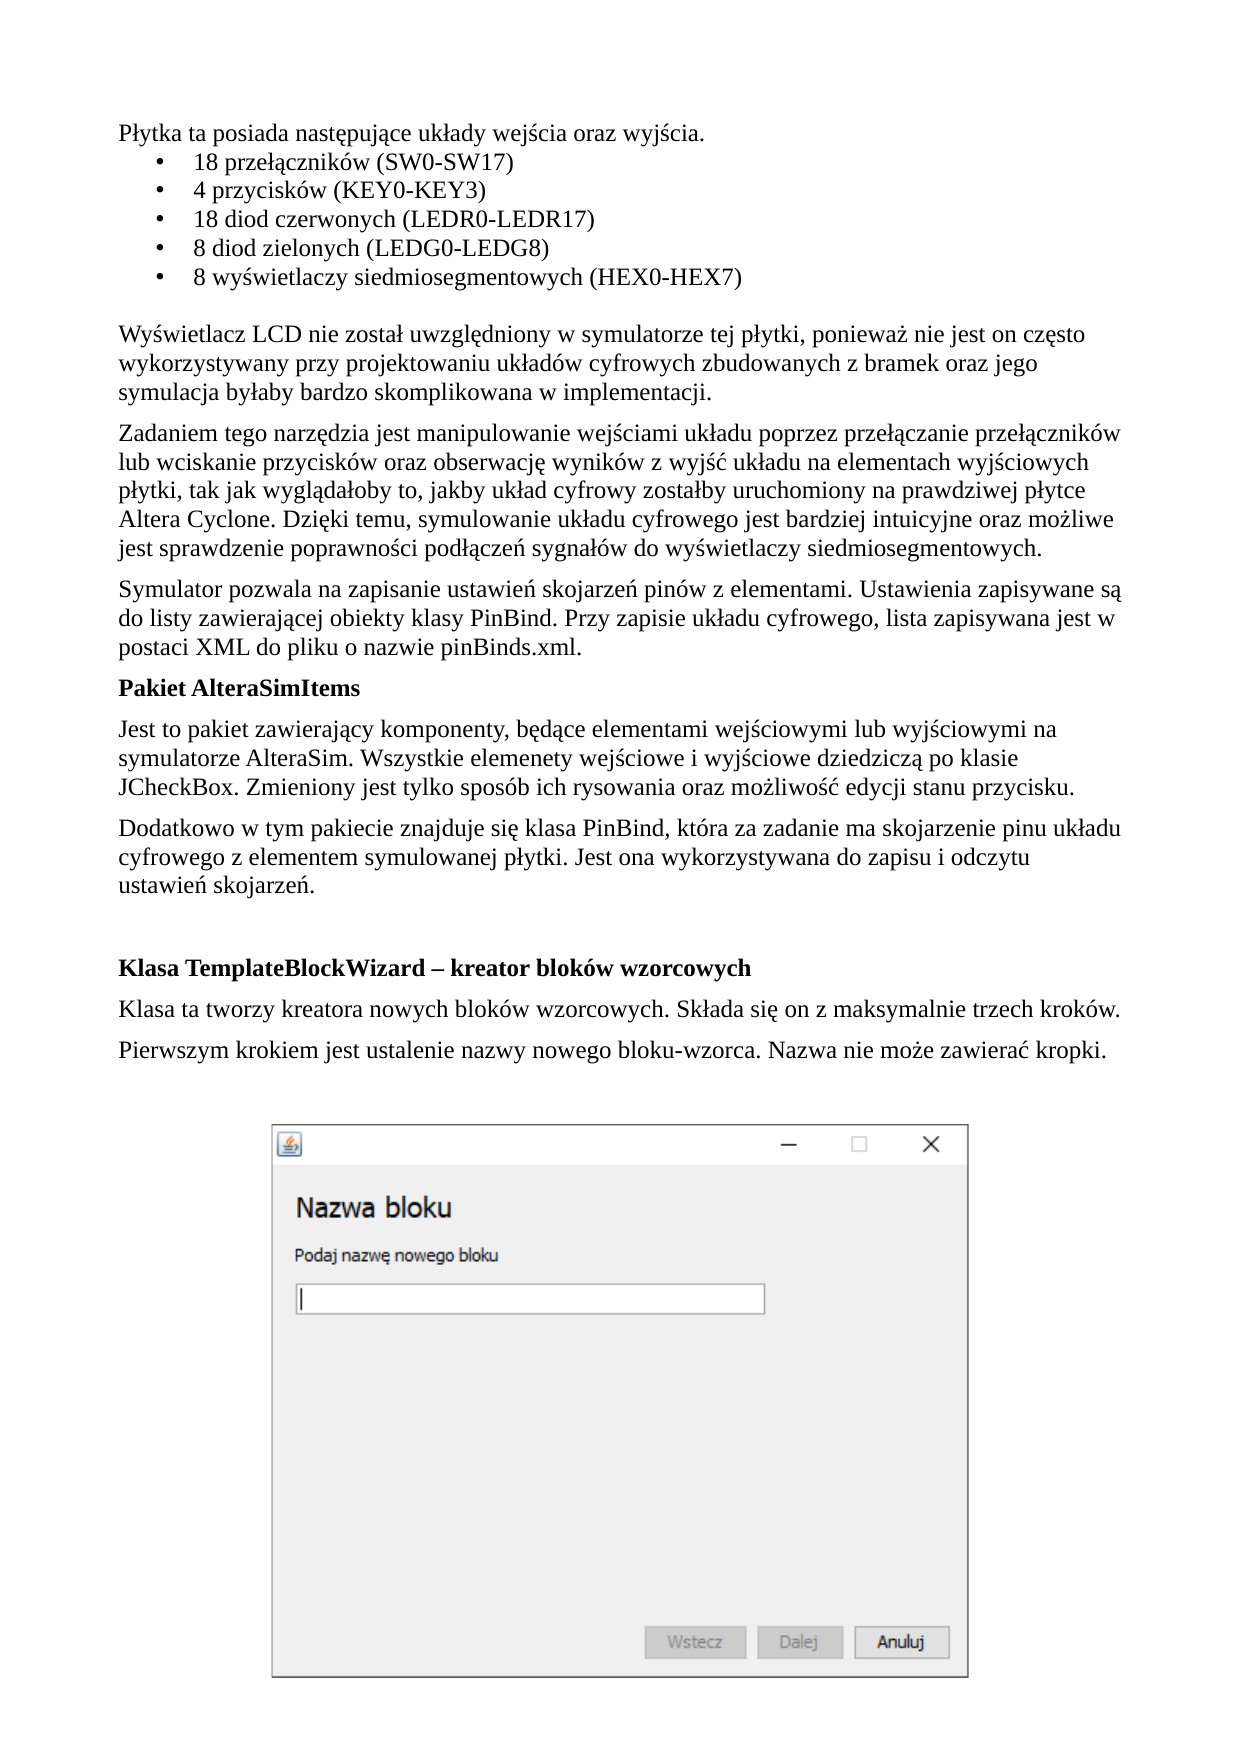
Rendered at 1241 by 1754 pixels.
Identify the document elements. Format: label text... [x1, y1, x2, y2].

text Wyświetlacz LCD nie został uwzględniony w symulatorze tej płytki, ponieważ nie jest on często wykorzystywany przy projektowaniu układów cyfrowych zbudowanych z bramek oraz jego symulacja byłaby bardzo skomplikowana w implementacji. [118, 319, 1122, 406]
text Pierwszym krokiem jest ustalenie nazwy nowego bloku-wzorca. Nazwa nie może zawierać kropki. [118, 1036, 1122, 1064]
list 8 diod zielonych (LEDG0-LEDG8) [156, 233, 1122, 262]
text Zadaniem tego narzędzia jest manipulowanie wejściami układu poprzez przełączanie przełączników lub wciskanie przycisków oraz obserwację wyników z wyjść układu na elementach wyjściowych płytki, tak jak wyglądałoby to, jakby układ cyfrowy zostałby uruchomiony na prawdziwej płytce Altera Cyclone. Dzięki temu, symulowanie układu cyfrowego jest bardziej intuicyjne oraz możliwe jest sprawdzenie poprawności podłączeń sygnałów do wyświetlaczy siedmiosegmentowych. [118, 418, 1122, 562]
text Klasa ta tworzy kreatora nowych bloków wzorcowych. Składa się on z maksymalnie trzech kroków. [118, 994, 1122, 1023]
text Płytka ta posiada następujące układy wejścia oraz wyjścia. [118, 118, 1122, 147]
text Dodatkowo w tym pakiecie znajduje się klasa PinBind, która za zadanie ma skojarzenie pinu układu cyfrowego z elementem symulowanej płytki. Jest ona wykorzystywana do zapisu i odczytu ustawień skojarzeń. [118, 813, 1122, 899]
list 18 diod czerwonych (LEDR0-LEDR17) [156, 204, 1122, 233]
text Pakiet AlteraSimItems [118, 673, 1122, 702]
text Symulator pozwala na zapisanie ustawień skojarzeń pinów z elementami. Ustawienia zapisywane są do listy zawierającej obiekty klasy PinBind. Przy zapisie układu cyfrowego, lista zapisywana jest w postaci XML do pliku o nazwie pinBinds.xml. [118, 574, 1122, 661]
text Jest to pakiet zawierający komponenty, będące elementami wejściowymi lub wyjściowymi na symulatorze AlteraSim. Wszystkie elemenety wejściowe i wyjściowe dziedziczą po klasie JCheckBox. Zmieniony jest tylko sposób ich rysowania oraz możliwość edycji stanu przycisku. [118, 714, 1122, 801]
list 4 przycisków (KEY0-KEY3) [156, 176, 1122, 204]
list 8 wyświetlaczy siedmiosegmentowych (HEX0-HEX7) [156, 262, 1122, 291]
picture [271, 1124, 969, 1678]
list 18 przełączników (SW0-SW17) [156, 147, 1122, 176]
text Klasa TemplateBlockWizard – kreator bloków wzorcowych [118, 953, 1122, 982]
